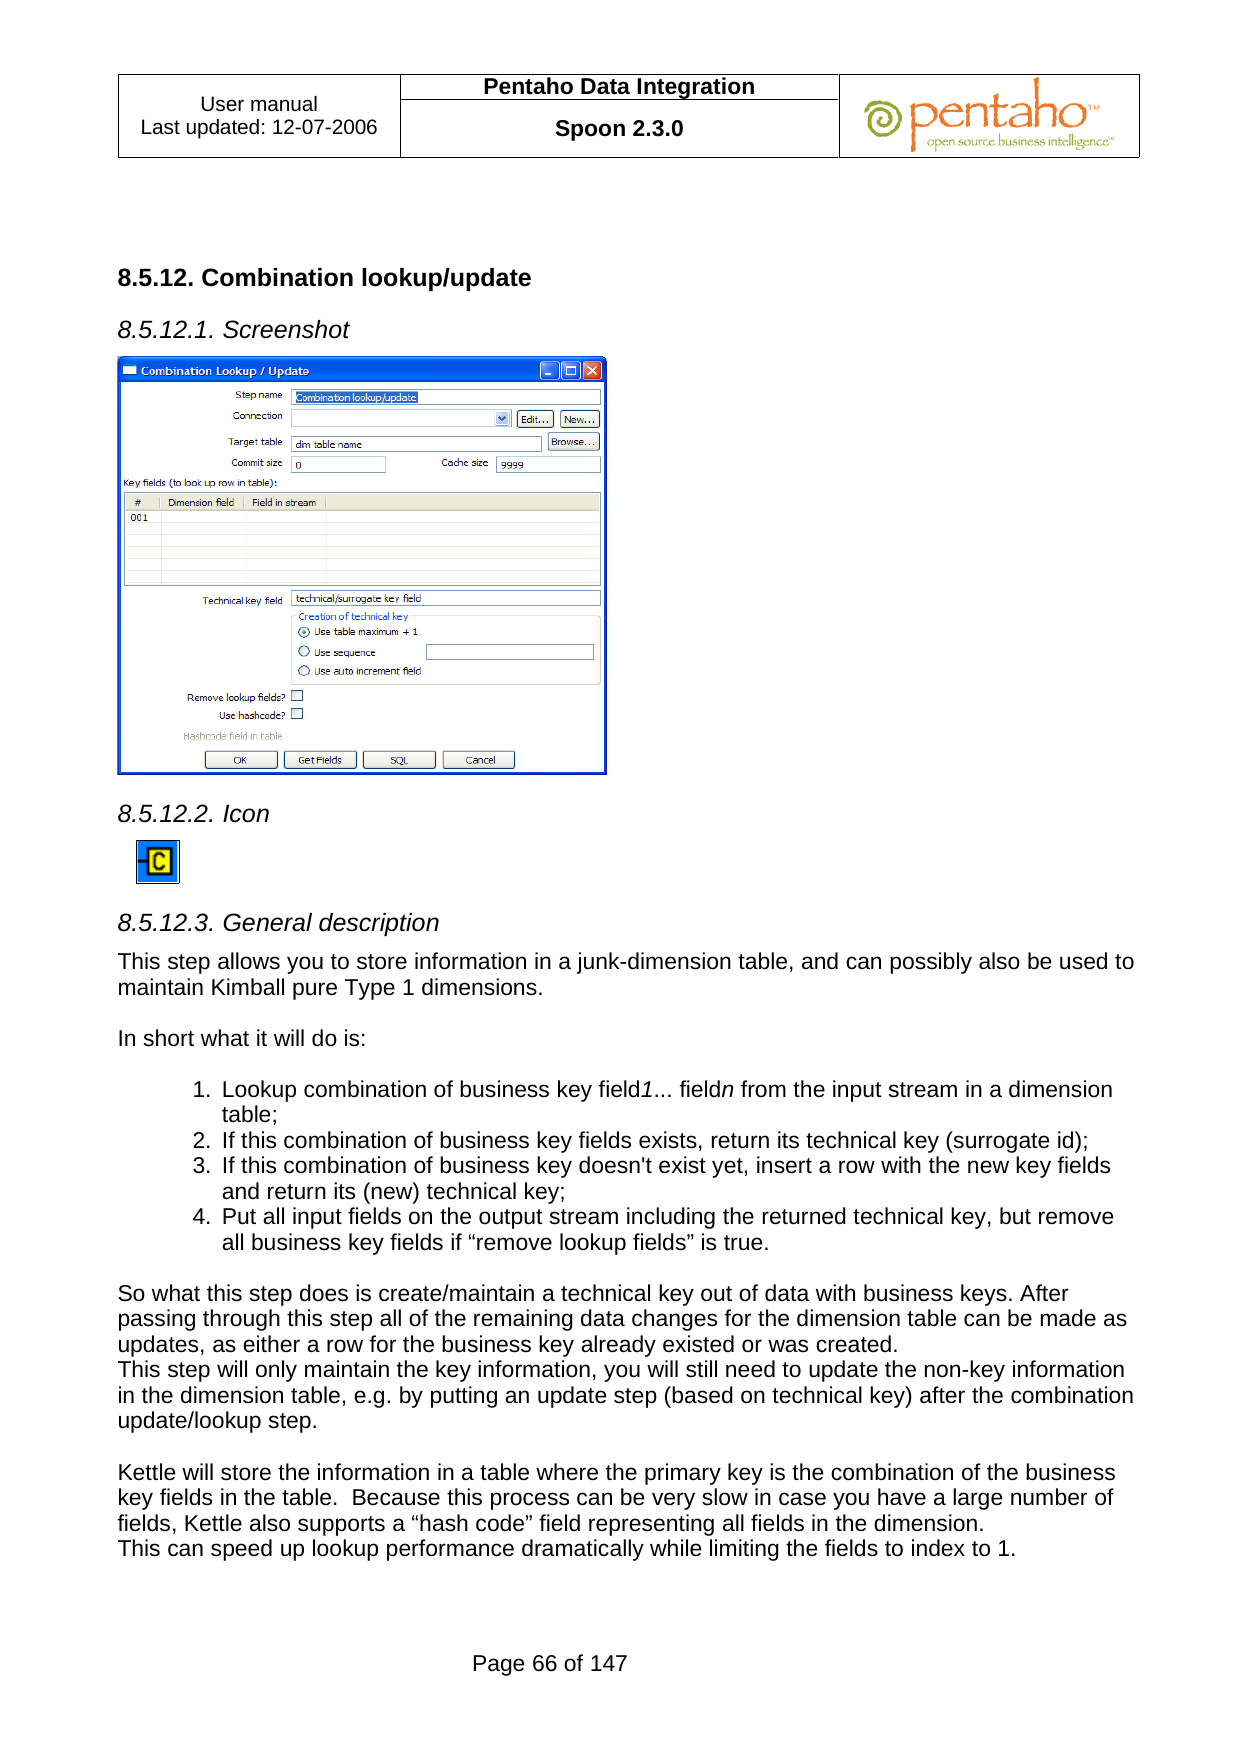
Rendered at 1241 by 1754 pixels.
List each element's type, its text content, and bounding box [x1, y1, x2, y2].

text This step allows you to store information in a junk-dimension table, and can possibly also be used to maintain Kimball pure Type 1 dimensions. [117, 949, 1137, 1000]
picture [117, 356, 607, 775]
subtitle Icon [117, 800, 1137, 828]
text This step will only maintain the key information, you will still need to update the non-key information in the dimension table, e.g. by putting an update step (based on technical key) after the combination update/lookup step. [117, 1357, 1137, 1434]
subtitle Screenshot [117, 316, 1137, 344]
list If this combination of business key fields exists, return its technical key (surrogate id); [192, 1127, 1137, 1153]
text So what this step does is create/maintain a technical key out of data with business keys. After passing through this step all of the remaining data changes for the dimension table can be made as updates, as either a row for the business key already existed or was created. [117, 1281, 1137, 1357]
subtitle General description [117, 908, 1137, 936]
text This can speed up lookup performance dramatically while limiting the fields to index to 1. [117, 1536, 1137, 1561]
text In short what it will do is: [117, 1025, 1137, 1051]
list Put all input fields on the output stream including the returned technical key, but remove all business key fields if “remove lookup fields” is true. [192, 1204, 1137, 1255]
list If this combination of business key doesn't exist yet, insert a row with the new key fields and return its (new) technical key; [192, 1153, 1137, 1204]
list Lookup combination of business key field1... fieldn from the input stream in a dimension table; [192, 1076, 1137, 1127]
subtitle Combination lookup/update [117, 263, 1137, 291]
text Kettle will store the information in a table where the primary key is the combination of the business key fields in the table. Because this process can be very slow in case you have a large number of fields, Kettle also supports a “hash code” field representing all fields in the dimension. [117, 1459, 1137, 1536]
